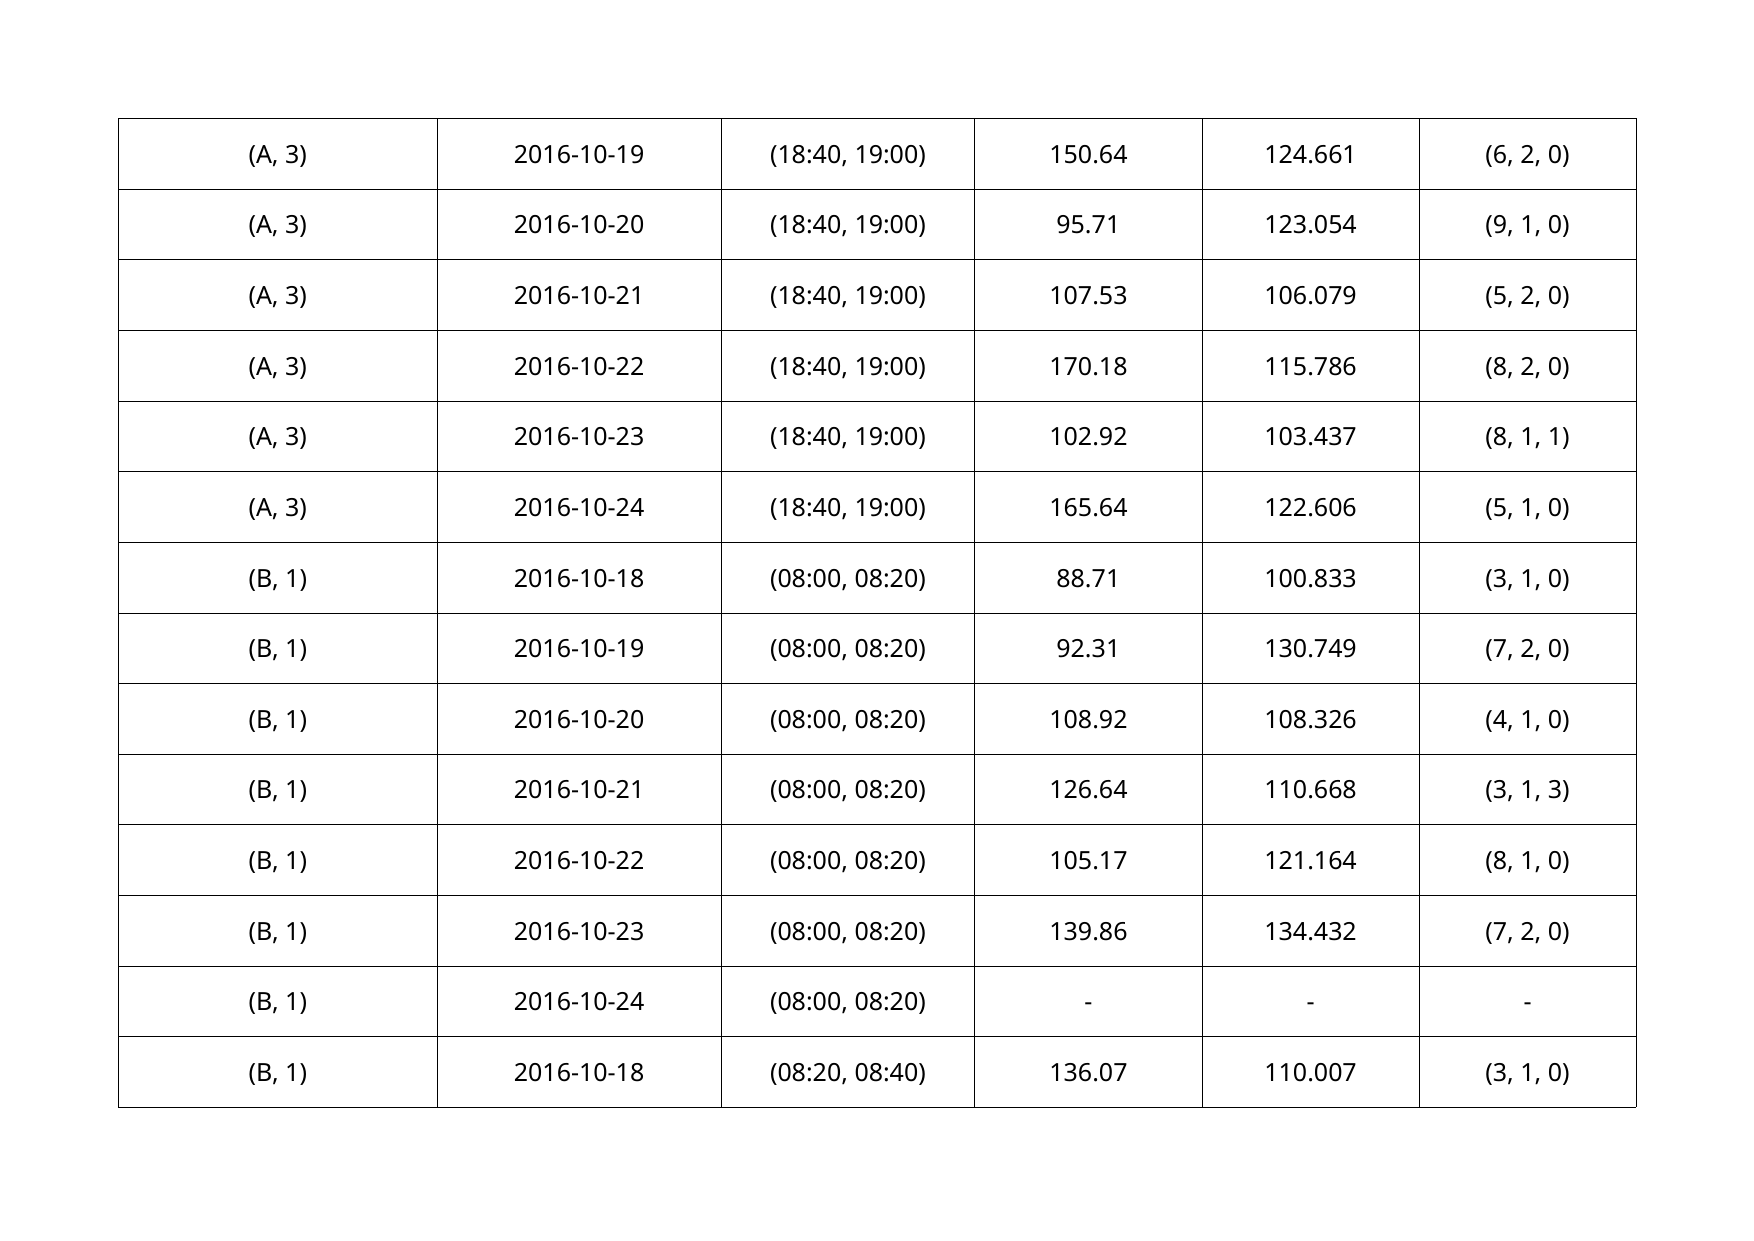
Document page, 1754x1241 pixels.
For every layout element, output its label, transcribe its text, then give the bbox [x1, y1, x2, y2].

table_cell (08:00, 08:20) [722, 825, 974, 895]
table_cell 2016-10-24 [438, 472, 721, 542]
table_cell (3, 1, 3) [1420, 755, 1636, 824]
table_cell 2016-10-20 [438, 684, 721, 754]
table_cell 139.86 [975, 896, 1202, 966]
table_cell (18:40, 19:00) [722, 190, 974, 259]
table_cell (08:00, 08:20) [722, 755, 974, 824]
table_cell (6, 2, 0) [1420, 119, 1636, 189]
table_cell 124.661 [1203, 119, 1419, 189]
table_cell 115.786 [1203, 331, 1419, 401]
table_cell 130.749 [1203, 614, 1419, 683]
table_cell (A, 3) [119, 119, 437, 189]
table_cell - [1203, 967, 1419, 1036]
table_cell - [975, 967, 1202, 1036]
table_cell 108.326 [1203, 684, 1419, 754]
table_cell (08:20, 08:40) [722, 1037, 974, 1107]
table_cell 121.164 [1203, 825, 1419, 895]
table_cell 2016-10-22 [438, 825, 721, 895]
table_cell (5, 2, 0) [1420, 260, 1636, 330]
table_cell (08:00, 08:20) [722, 684, 974, 754]
table_cell 107.53 [975, 260, 1202, 330]
table_cell 2016-10-23 [438, 402, 721, 471]
table_cell (18:40, 19:00) [722, 402, 974, 471]
table_cell (18:40, 19:00) [722, 472, 974, 542]
table_cell (3, 1, 0) [1420, 543, 1636, 612]
table_cell 126.64 [975, 755, 1202, 824]
table_cell (B, 1) [119, 967, 437, 1036]
table_cell 2016-10-21 [438, 260, 721, 330]
table_cell (A, 3) [119, 331, 437, 401]
table_cell (18:40, 19:00) [722, 260, 974, 330]
table_cell 102.92 [975, 402, 1202, 471]
table_cell 122.606 [1203, 472, 1419, 542]
table_cell 2016-10-20 [438, 190, 721, 259]
table_cell 2016-10-18 [438, 543, 721, 612]
table_cell 88.71 [975, 543, 1202, 612]
table_cell (A, 3) [119, 260, 437, 330]
table_cell (A, 3) [119, 190, 437, 259]
table_cell (08:00, 08:20) [722, 614, 974, 683]
table_cell 110.007 [1203, 1037, 1419, 1107]
table_cell 100.833 [1203, 543, 1419, 612]
table_cell (B, 1) [119, 614, 437, 683]
table_cell (8, 1, 0) [1420, 825, 1636, 895]
table_cell (7, 2, 0) [1420, 614, 1636, 683]
table_cell (3, 1, 0) [1420, 1037, 1636, 1107]
table_cell (8, 2, 0) [1420, 331, 1636, 401]
table_cell 110.668 [1203, 755, 1419, 824]
table_cell - [1420, 967, 1636, 1036]
table_cell (B, 1) [119, 1037, 437, 1107]
table_cell 150.64 [975, 119, 1202, 189]
table_cell 2016-10-19 [438, 119, 721, 189]
table_cell 2016-10-19 [438, 614, 721, 683]
table_cell 108.92 [975, 684, 1202, 754]
table_cell 103.437 [1203, 402, 1419, 471]
table_cell (B, 1) [119, 896, 437, 966]
table_cell (A, 3) [119, 402, 437, 471]
table_cell (5, 1, 0) [1420, 472, 1636, 542]
table_cell 123.054 [1203, 190, 1419, 259]
table_cell 95.71 [975, 190, 1202, 259]
table_cell (B, 1) [119, 684, 437, 754]
table_cell 106.079 [1203, 260, 1419, 330]
table_cell 170.18 [975, 331, 1202, 401]
table_cell (B, 1) [119, 543, 437, 612]
table_cell (8, 1, 1) [1420, 402, 1636, 471]
table_cell 2016-10-24 [438, 967, 721, 1036]
table_cell (08:00, 08:20) [722, 967, 974, 1036]
table_cell (18:40, 19:00) [722, 119, 974, 189]
table_cell 2016-10-22 [438, 331, 721, 401]
table_cell (08:00, 08:20) [722, 896, 974, 966]
table_cell 2016-10-23 [438, 896, 721, 966]
table_cell 136.07 [975, 1037, 1202, 1107]
table_cell (9, 1, 0) [1420, 190, 1636, 259]
table_cell (B, 1) [119, 755, 437, 824]
table_cell (A, 3) [119, 472, 437, 542]
table_cell (18:40, 19:00) [722, 331, 974, 401]
table_cell 2016-10-21 [438, 755, 721, 824]
table_cell (4, 1, 0) [1420, 684, 1636, 754]
table_cell 92.31 [975, 614, 1202, 683]
table_cell 165.64 [975, 472, 1202, 542]
table_cell (7, 2, 0) [1420, 896, 1636, 966]
table_cell 2016-10-18 [438, 1037, 721, 1107]
table_cell 105.17 [975, 825, 1202, 895]
table_cell 134.432 [1203, 896, 1419, 966]
table_cell (B, 1) [119, 825, 437, 895]
table_cell (08:00, 08:20) [722, 543, 974, 612]
